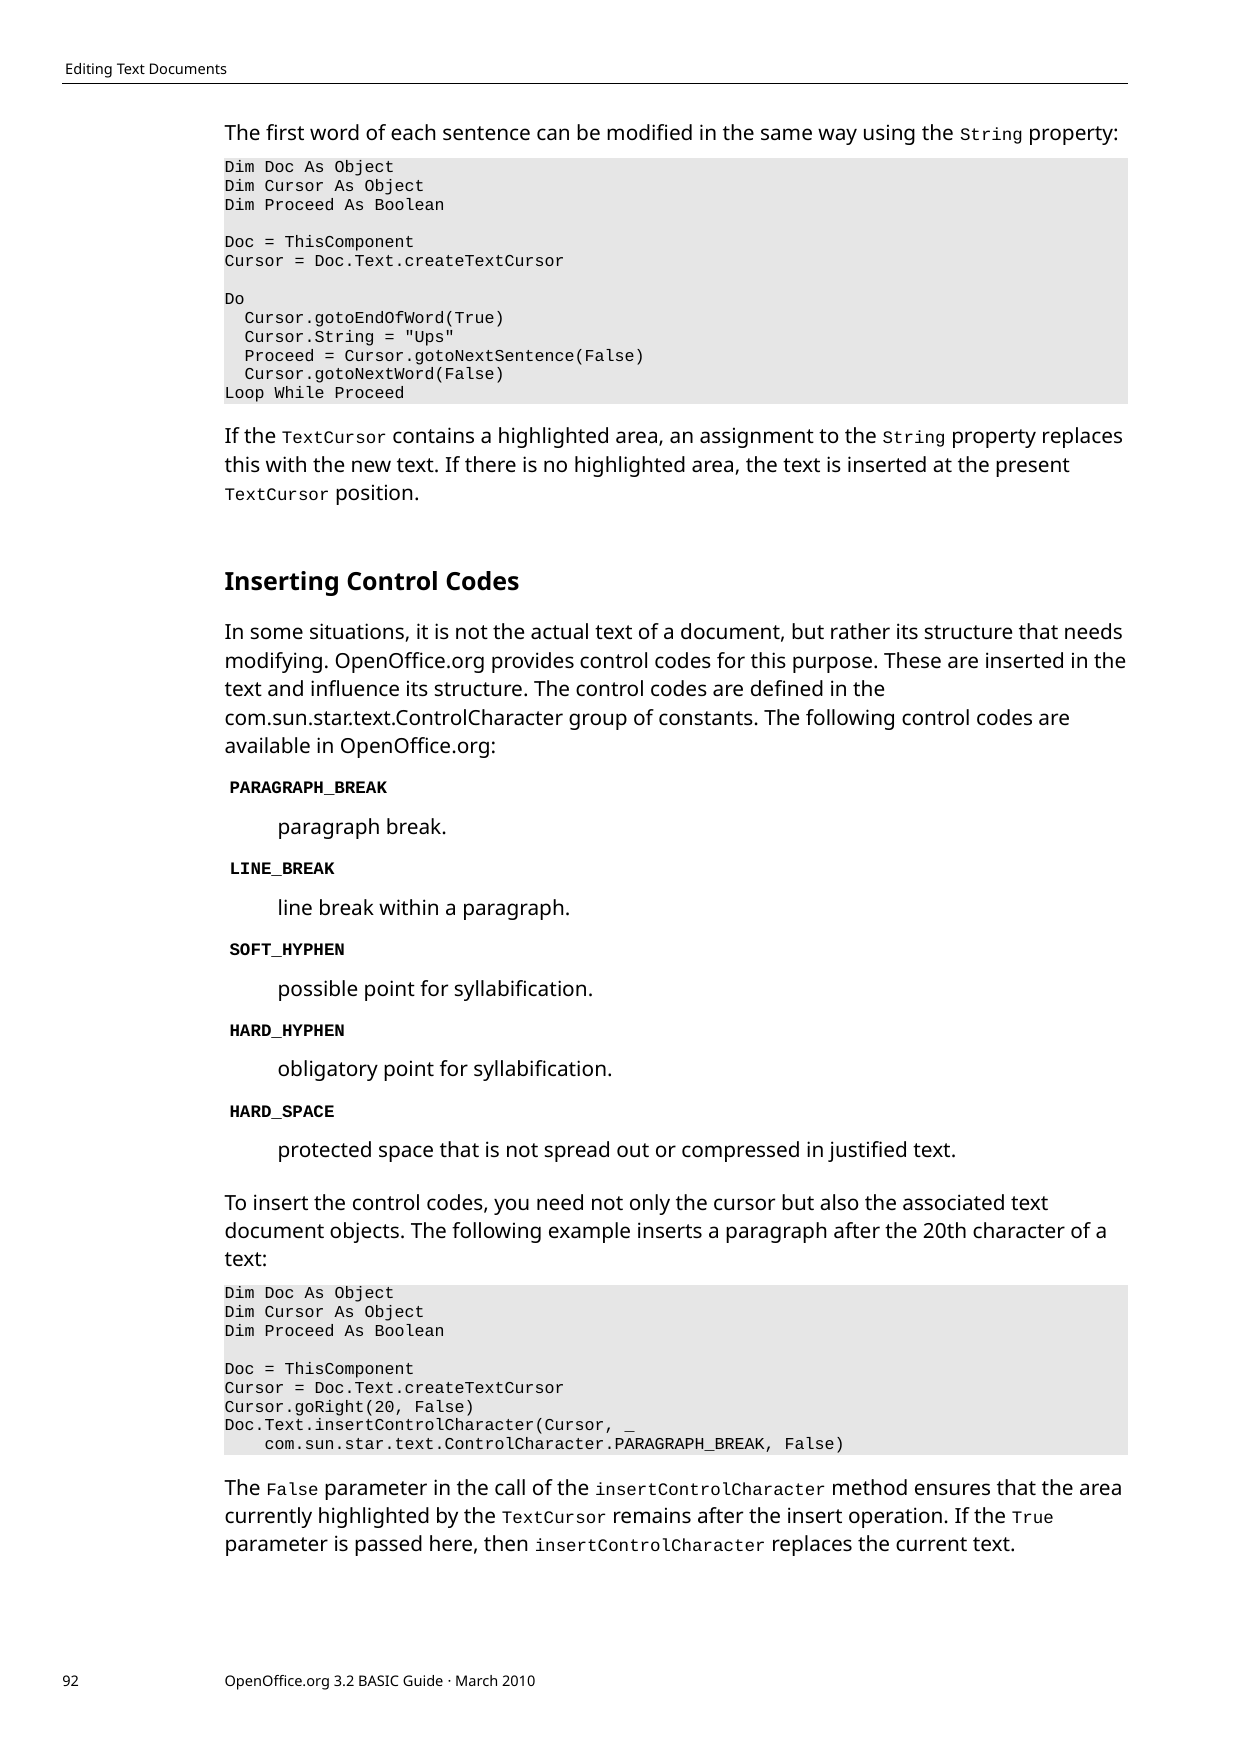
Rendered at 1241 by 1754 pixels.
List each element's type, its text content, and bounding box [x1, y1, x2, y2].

list protected space that is not spread out or compressed in justified text. [272, 1135, 1128, 1164]
text In some situations, it is not the actual text of a document, but rather its structure that needs modifying. OpenOffice.org provides control codes for this purpose. These are inserted in the text and influence its structure. The control codes are defined in the com.sun.star.text.ControlCharacter group of constants. The following control codes are available in OpenOffice.org: [224, 617, 1128, 759]
list SOFT_HYPHEN [224, 933, 1128, 962]
list HARD_HYPHEN [224, 1014, 1128, 1042]
list PARAGRAPH_BREAK [224, 772, 1128, 800]
list obligatory point for syllabification. [272, 1054, 1128, 1083]
list line break within a paragraph. [272, 893, 1128, 921]
text Dim Doc As Object Dim Cursor As Object Dim Proceed As Boolean Doc = ThisComponent Cursor = Doc.Text.createTextCursor Cursor.goRight(20, False) Doc.Text.insertControlCharacter(Cursor, _ com.sun.star.text.ControlCharacter.PARAGRAPH_BREAK, False) [224, 1285, 1128, 1455]
list possible point for syllabification. [272, 974, 1128, 1002]
text The False parameter in the call of the insertControlCharacter method ensures that the area currently highlighted by the TextCursor remains after the insert operation. If the True parameter is passed here, then insertControlCharacter replaces the current text. [224, 1473, 1128, 1558]
text To insert the control codes, you need not only the cursor but also the associated text document objects. The following example inserts a paragraph after the 20th character of a text: [224, 1188, 1128, 1273]
list paragraph break. [272, 812, 1128, 840]
text The first word of each sentence can be modified in the same way using the String property: [224, 118, 1128, 147]
text Dim Doc As Object Dim Cursor As Object Dim Proceed As Boolean Doc = ThisComponent Cursor = Doc.Text.createTextCursor Do Cursor.gotoEndOfWord(True) Cursor.String = "Ups" Proceed = Cursor.gotoNextSentence(False) Cursor.gotoNextWord(False) Loop While Proceed [224, 158, 1128, 404]
subtitle Inserting Control Codes [224, 564, 1128, 598]
list HARD_SPACE [224, 1095, 1128, 1123]
list LINE_BREAK [224, 852, 1128, 881]
text If the TextCursor contains a highlighted area, an assignment to the String property replaces this with the new text. If there is no highlighted area, the text is inserted at the present TextCursor position. [224, 422, 1128, 507]
